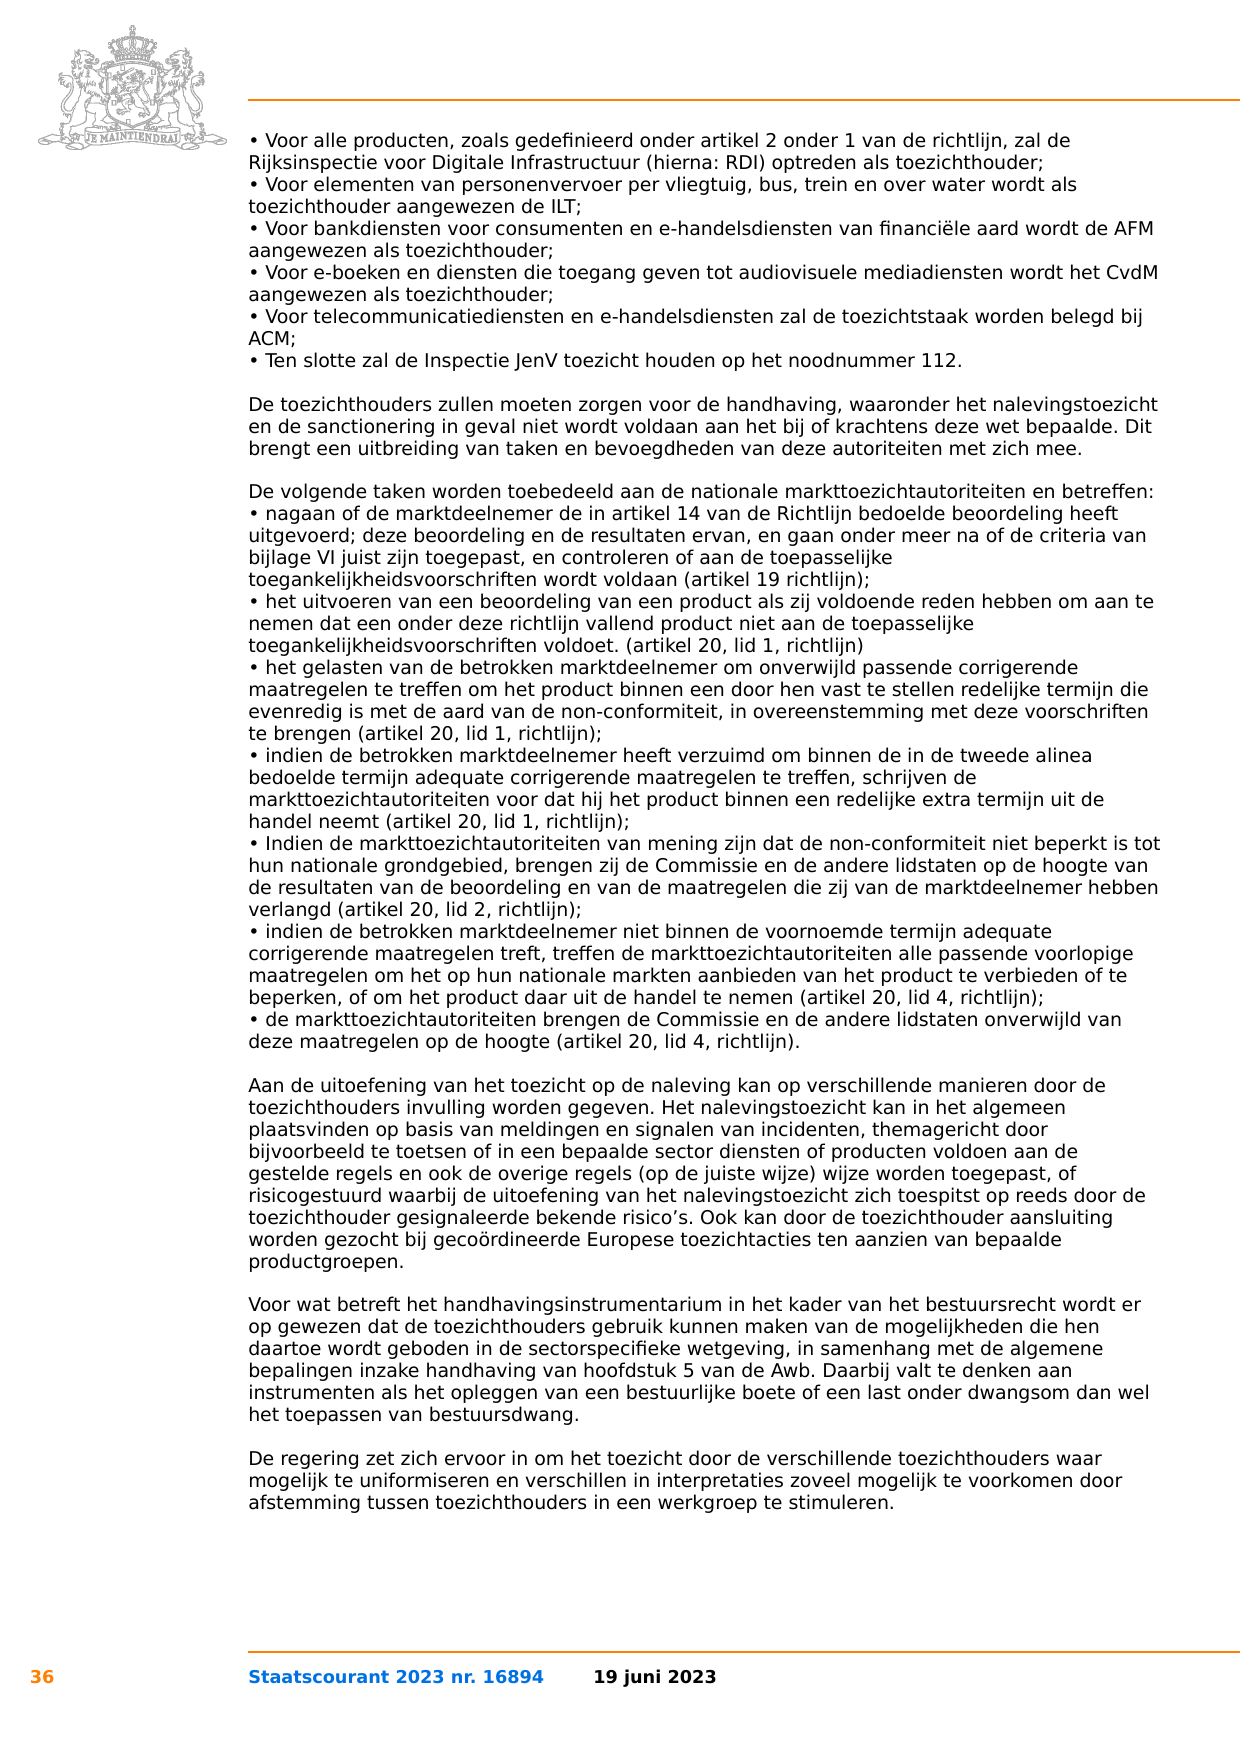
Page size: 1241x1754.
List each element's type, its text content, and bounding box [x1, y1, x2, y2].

text • Ten slotte zal de Inspectie JenV toezicht houden op het noodnummer 112. [248, 350, 1163, 372]
text De toezichthouders zullen moeten zorgen voor de handhaving, waaronder het nalevingstoezicht en de sanctionering in geval niet wordt voldaan aan het bij of krachtens deze wet bepaalde. Dit brengt een uitbreiding van taken en bevoegdheden van deze autoriteiten met zich mee. [248, 393, 1163, 459]
text De volgende taken worden toebedeeld aan de nationale markttoezichtautoriteiten en betreffen: [248, 481, 1163, 503]
text • Voor alle producten, zoals gedefinieerd onder artikel 2 onder 1 van de richtlijn, zal de Rijksinspectie voor Digitale Infrastructuur (hierna: RDI) optreden als toezichthouder; [248, 130, 1163, 174]
text • de markttoezichtautoriteiten brengen de Commissie en de andere lidstaten onverwijld van deze maatregelen op de hoogte (artikel 20, lid 4, richtlijn). [248, 1009, 1163, 1053]
text • Voor e-boeken en diensten die toegang geven tot audiovisuele mediadiensten wordt het CvdM aangewezen als toezichthouder; [248, 262, 1163, 306]
text De regering zet zich ervoor in om het toezicht door de verschillende toezichthouders waar mogelijk te uniformiseren en verschillen in interpretaties zoveel mogelijk te voorkomen door afstemming tussen toezichthouders in een werkgroep te stimuleren. [248, 1448, 1163, 1514]
text • Indien de markttoezichtautoriteiten van mening zijn dat de non-conformiteit niet beperkt is tot hun nationale grondgebied, brengen zij de Commissie en de andere lidstaten op de hoogte van de resultaten van de beoordeling en van de maatregelen die zij van de marktdeelnemer hebben verlangd (artikel 20, lid 2, richtlijn); [248, 833, 1163, 921]
text • indien de betrokken marktdeelnemer heeft verzuimd om binnen de in de tweede alinea bedoelde termijn adequate corrigerende maatregelen te treffen, schrijven de markttoezichtautoriteiten voor dat hij het product binnen een redelijke extra termijn uit de handel neemt (artikel 20, lid 1, richtlijn); [248, 745, 1163, 833]
text • indien de betrokken marktdeelnemer niet binnen de voornoemde termijn adequate corrigerende maatregelen treft, treffen de markttoezichtautoriteiten alle passende voorlopige maatregelen om het op hun nationale markten aanbieden van het product te verbieden of te beperken, of om het product daar uit de handel te nemen (artikel 20, lid 4, richtlijn); [248, 921, 1163, 1009]
text • Voor bankdiensten voor consumenten en e-handelsdiensten van financiële aard wordt de AFM aangewezen als toezichthouder; [248, 218, 1163, 262]
text • nagaan of de marktdeelnemer de in artikel 14 van de Richtlijn bedoelde beoordeling heeft uitgevoerd; deze beoordeling en de resultaten ervan, en gaan onder meer na of de criteria van bijlage VI juist zijn toegepast, en controleren of aan de toepasselijke toegankelijkheidsvoorschriften wordt voldaan (artikel 19 richtlijn); [248, 503, 1163, 591]
text Aan de uitoefening van het toezicht op de naleving kan op verschillende manieren door de toezichthouders invulling worden gegeven. Het nalevingstoezicht kan in het algemeen plaatsvinden op basis van meldingen en signalen van incidenten, themagericht door bijvoorbeeld te toetsen of in een bepaalde sector diensten of producten voldoen aan de gestelde regels en ook de overige regels (op de juiste wijze) wijze worden toegepast, of risicogestuurd waarbij de uitoefening van het nalevingstoezicht zich toespitst op reeds door de toezichthouder gesignaleerde bekende risico’s. Ook kan door de toezichthouder aansluiting worden gezocht bij gecoördineerde Europese toezichtacties ten aanzien van bepaalde productgroepen. [248, 1075, 1163, 1272]
text • Voor telecommunicatiediensten en e-handelsdiensten zal de toezichtstaak worden belegd bij ACM; [248, 306, 1163, 350]
text Voor wat betreft het handhavingsinstrumentarium in het kader van het bestuursrecht wordt er op gewezen dat de toezichthouders gebruik kunnen maken van de mogelijkheden die hen daartoe wordt geboden in de sectorspecifieke wetgeving, in samenhang met de algemene bepalingen inzake handhaving van hoofdstuk 5 van de Awb. Daarbij valt te denken aan instrumenten als het opleggen van een bestuurlijke boete of een last onder dwangsom dan wel het toepassen van bestuursdwang. [248, 1294, 1163, 1426]
picture [38, 25, 227, 150]
text • Voor elementen van personenvervoer per vliegtuig, bus, trein en over water wordt als toezichthouder aangewezen de ILT; [248, 174, 1163, 218]
text • het gelasten van de betrokken marktdeelnemer om onverwijld passende corrigerende maatregelen te treffen om het product binnen een door hen vast te stellen redelijke termijn die evenredig is met de aard van de non-conformiteit, in overeenstemming met deze voorschriften te brengen (artikel 20, lid 1, richtlijn); [248, 657, 1163, 745]
text • het uitvoeren van een beoordeling van een product als zij voldoende reden hebben om aan te nemen dat een onder deze richtlijn vallend product niet aan de toepasselijke toegankelijkheidsvoorschriften voldoet. (artikel 20, lid 1, richtlijn) [248, 591, 1163, 657]
